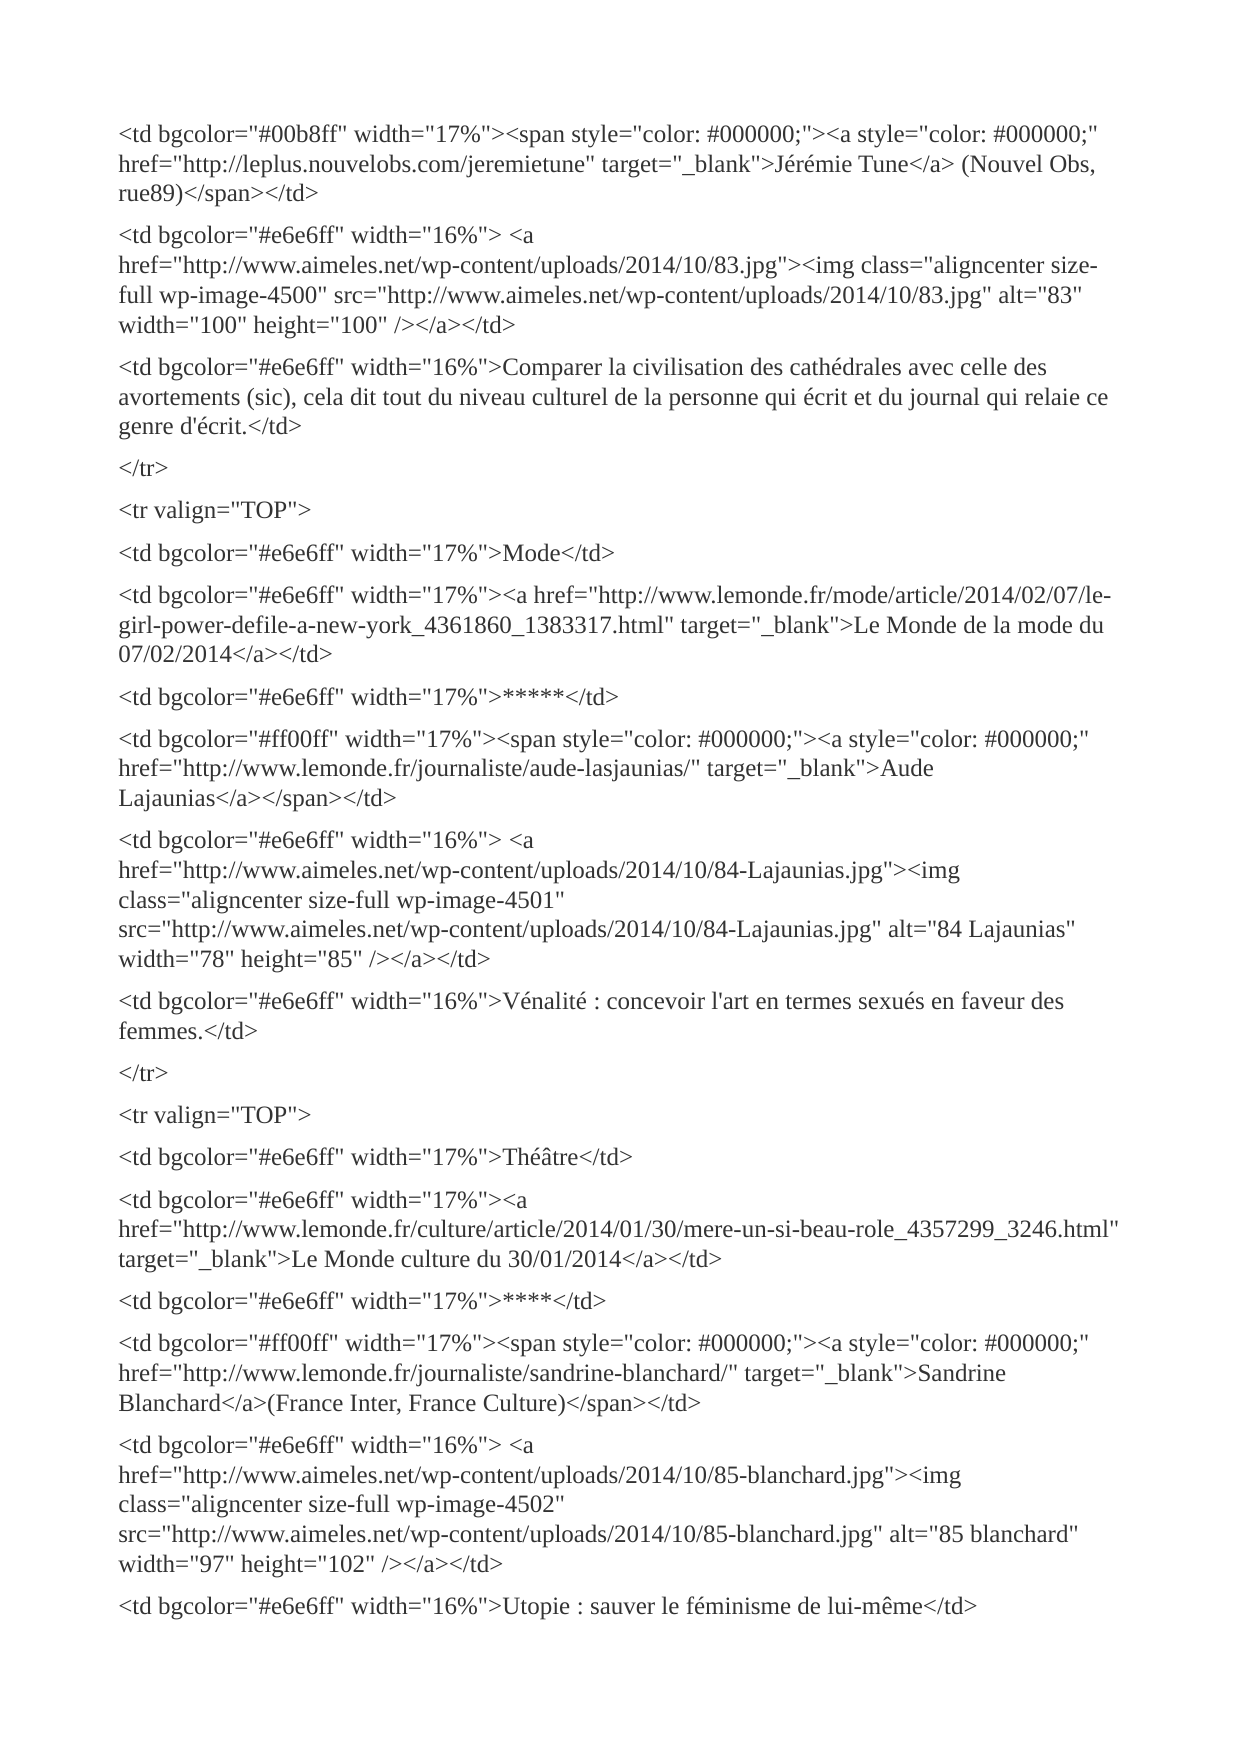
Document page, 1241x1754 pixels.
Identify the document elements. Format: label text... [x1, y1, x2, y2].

text <td bgcolor="#e6e6ff" width="16%">Vénalité : concevoir l'art en termes sexués en faveur des femmes.</td> [118, 985, 1122, 1045]
text </tr> [118, 452, 1122, 482]
text <td bgcolor="#00b8ff" width="17%"><span style="color: #000000;"><a style="color: #000000;" href="http://leplus.nouvelobs.com/jeremietune" target="_blank">Jérémie Tune</a> (Nouvel Obs, rue89)</span></td> [118, 118, 1122, 207]
text <td bgcolor="#e6e6ff" width="17%">*****</td> [118, 681, 1122, 710]
text <tr valign="TOP"> [118, 495, 1122, 524]
text <td bgcolor="#ff00ff" width="17%"><span style="color: #000000;"><a style="color: #000000;" href="http://www.lemonde.fr/journaliste/aude-lasjaunias/" target="_blank">Aude Lajaunias</a></span></td> [118, 723, 1122, 812]
text <td bgcolor="#e6e6ff" width="16%"> <a href="http://www.aimeles.net/wp-content/uploads/2014/10/84-Lajaunias.jpg"><img class="aligncenter size-full wp-image-4501" src="http://www.aimeles.net/wp-content/uploads/2014/10/84-Lajaunias.jpg" alt="84 Lajaunias" width="78" height="85" /></a></td> [118, 824, 1122, 973]
text <td bgcolor="#e6e6ff" width="17%"><a href="http://www.lemonde.fr/mode/article/2014/02/07/le-girl-power-defile-a-new-york_4361860_1383317.html" target="_blank">Le Monde de la mode du 07/02/2014</a></td> [118, 579, 1122, 668]
text </tr> [118, 1057, 1122, 1087]
text <td bgcolor="#e6e6ff" width="16%">Utopie : sauver le féminisme de lui-même</td> [118, 1590, 1122, 1620]
text <td bgcolor="#e6e6ff" width="16%"> <a href="http://www.aimeles.net/wp-content/uploads/2014/10/85-blanchard.jpg"><img class="aligncenter size-full wp-image-4502" src="http://www.aimeles.net/wp-content/uploads/2014/10/85-blanchard.jpg" alt="85 blanchard" width="97" height="102" /></a></td> [118, 1429, 1122, 1577]
text <td bgcolor="#e6e6ff" width="16%"> <a href="http://www.aimeles.net/wp-content/uploads/2014/10/83.jpg"><img class="aligncenter size-full wp-image-4500" src="http://www.aimeles.net/wp-content/uploads/2014/10/83.jpg" alt="83" width="100" height="100" /></a></td> [118, 220, 1122, 338]
text <td bgcolor="#ff00ff" width="17%"><span style="color: #000000;"><a style="color: #000000;" href="http://www.lemonde.fr/journaliste/sandrine-blanchard/" target="_blank">Sandrine Blanchard</a>(France Inter, France Culture)</span></td> [118, 1327, 1122, 1417]
text <td bgcolor="#e6e6ff" width="17%">****</td> [118, 1285, 1122, 1315]
text <tr valign="TOP"> [118, 1099, 1122, 1129]
text <td bgcolor="#e6e6ff" width="17%"><a href="http://www.lemonde.fr/culture/article/2014/01/30/mere-un-si-beau-role_4357299_3246.html" target="_blank">Le Monde culture du 30/01/2014</a></td> [118, 1184, 1122, 1273]
text <td bgcolor="#e6e6ff" width="17%">Théâtre</td> [118, 1142, 1122, 1171]
text <td bgcolor="#e6e6ff" width="16%">Comparer la civilisation des cathédrales avec celle des avortements (sic), cela dit tout du niveau culturel de la personne qui écrit et du journal qui relaie ce genre d'écrit.</td> [118, 351, 1122, 440]
text <td bgcolor="#e6e6ff" width="17%">Mode</td> [118, 537, 1122, 567]
